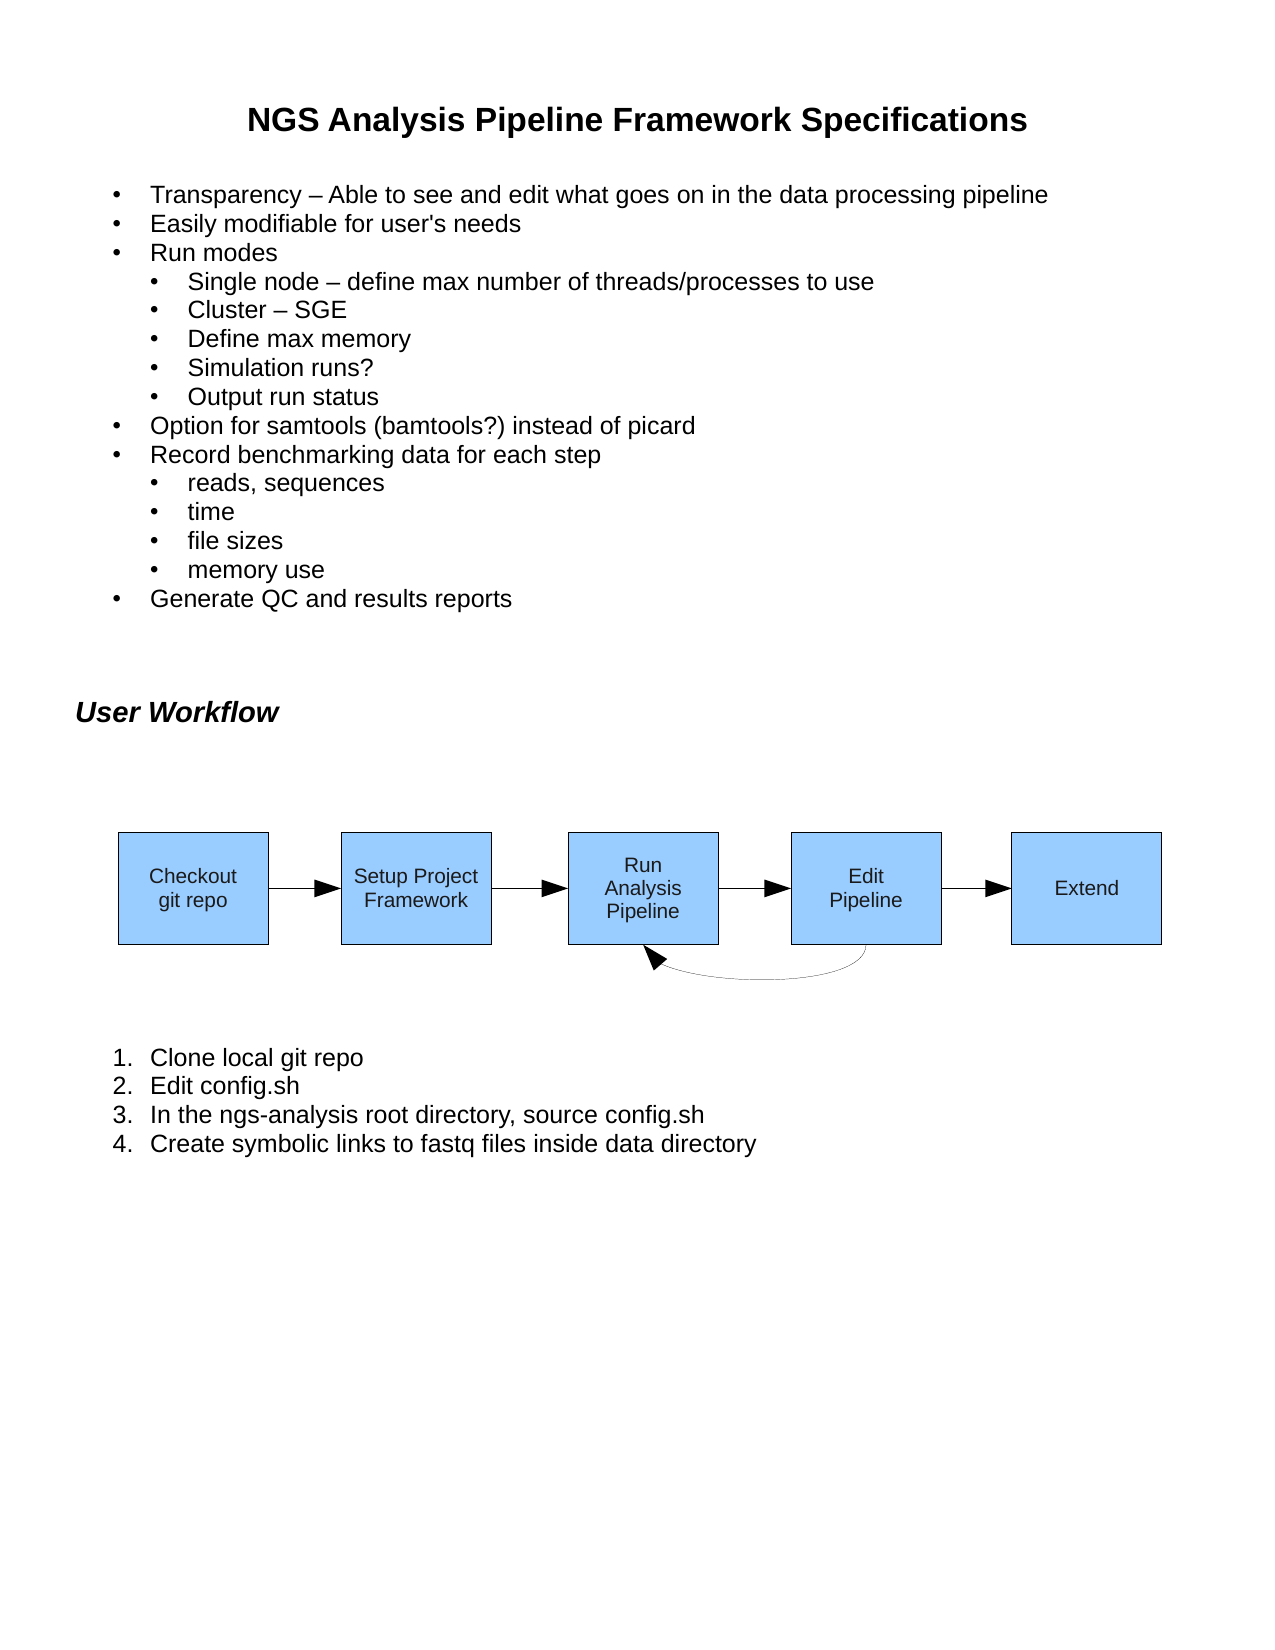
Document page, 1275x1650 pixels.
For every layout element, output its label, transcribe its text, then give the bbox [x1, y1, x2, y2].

list Clone local git repo [112, 1043, 1200, 1071]
list Option for samtools (bamtools?) instead of picard [112, 411, 1200, 439]
list Generate QC and results reports [112, 584, 1200, 613]
list Run modes [112, 238, 1200, 266]
list reads, sequences [150, 468, 1200, 497]
list Easily modifiable for user's needs [112, 209, 1200, 238]
list file sizes [150, 526, 1200, 555]
list Create symbolic links to fastq files inside data directory [112, 1129, 1200, 1158]
list memory use [150, 555, 1200, 584]
subtitle User Workflow [75, 695, 1200, 729]
list Output run status [150, 382, 1200, 411]
list Transparency – Able to see and edit what goes on in the data processing pipeline [112, 180, 1200, 209]
list Single node – define max number of threads/processes to use [150, 266, 1200, 295]
list time [150, 497, 1200, 526]
list Record benchmarking data for each step [112, 439, 1200, 468]
list Cluster – SGE [150, 295, 1200, 324]
list Define max memory [150, 324, 1200, 353]
list Simulation runs? [150, 353, 1200, 382]
list Edit config.sh [112, 1071, 1200, 1100]
subtitle NGS Analysis Pipeline Framework Specifications [75, 100, 1200, 139]
list In the ngs-analysis root directory, source config.sh [112, 1100, 1200, 1129]
